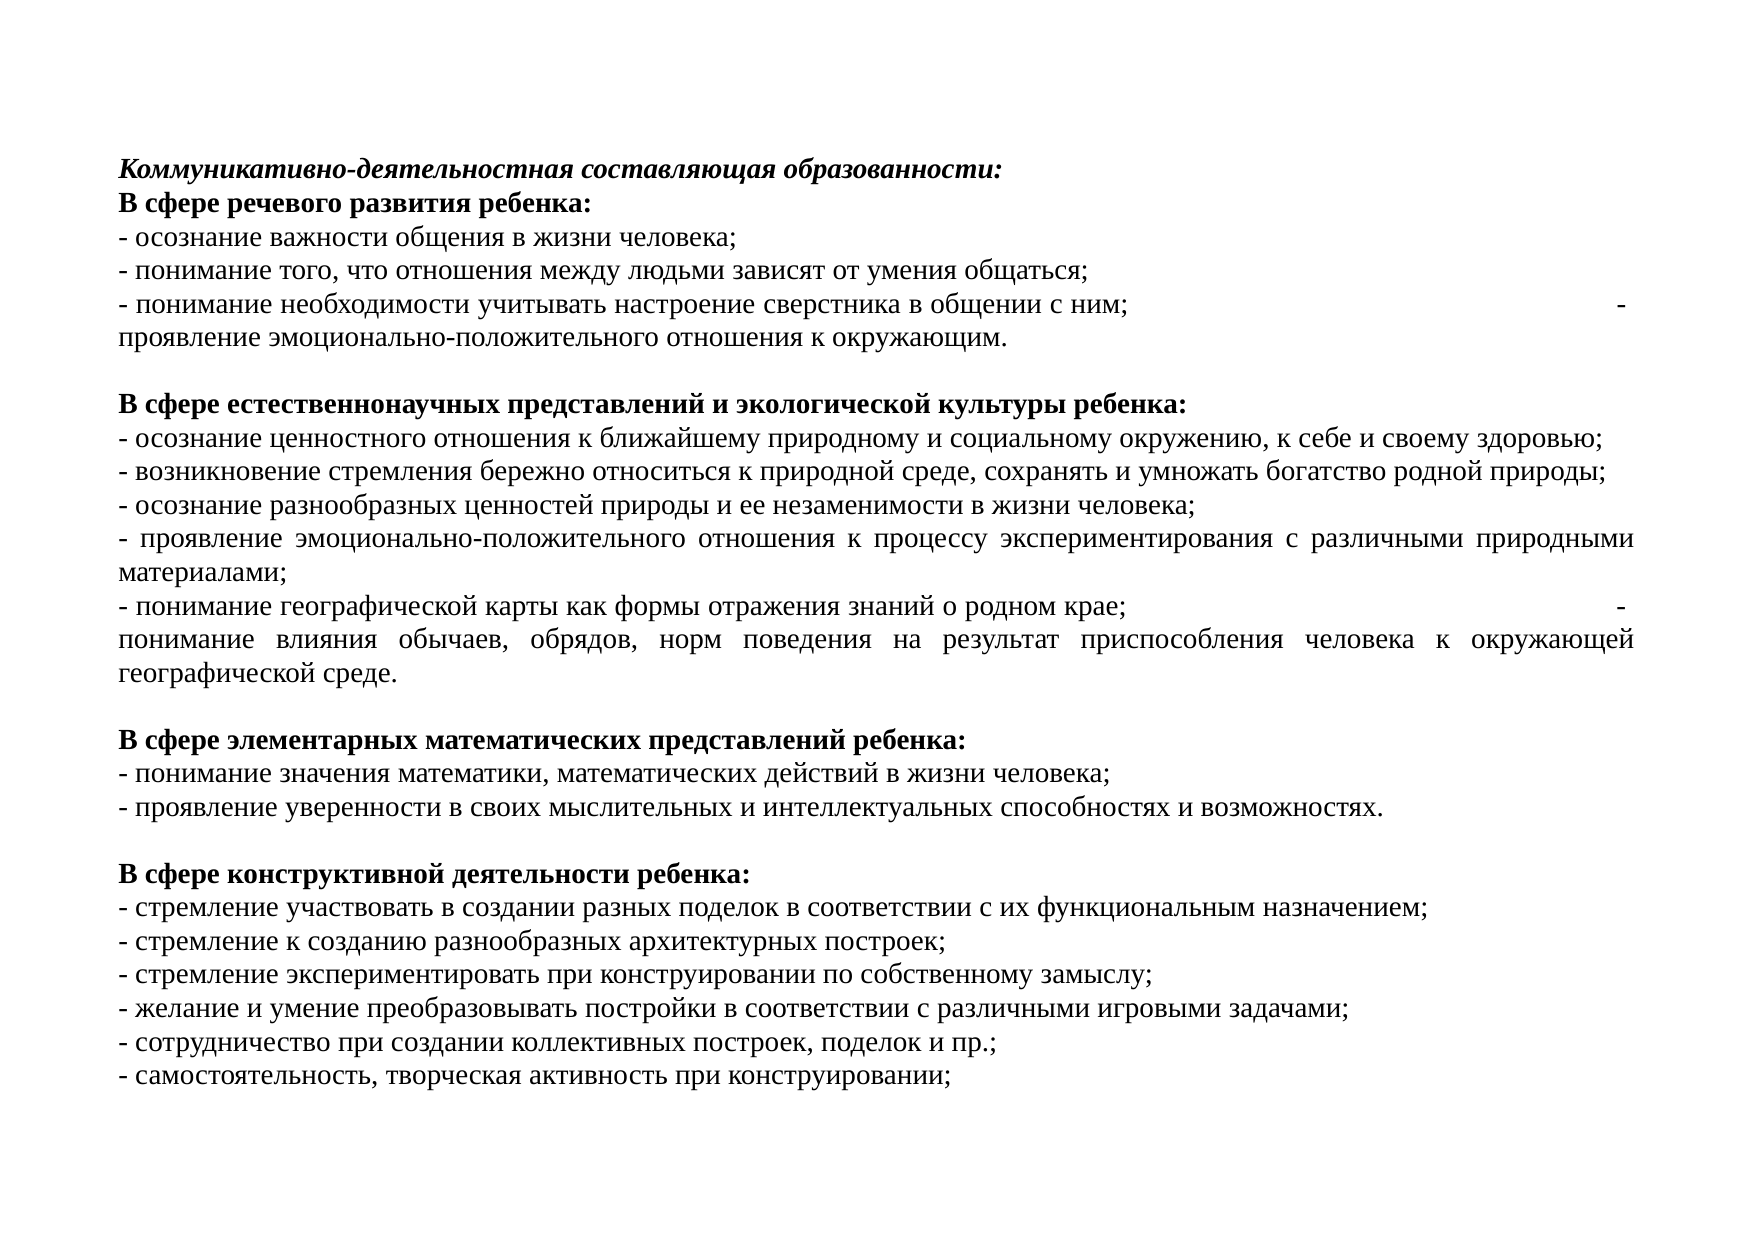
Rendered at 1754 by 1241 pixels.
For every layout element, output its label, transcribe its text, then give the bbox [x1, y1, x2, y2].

text В сфере естественнонаучных представлений и экологической культуры ребенка: [118, 386, 1636, 420]
text - проявление эмоционально-положительного отношения к процессу экспериментирования с различными природными материалами; [118, 521, 1636, 588]
text - осознание разнообразных ценностей природы и ее незаменимости в жизни человека; [118, 487, 1636, 521]
text - желание и умение преобразовывать постройки в соответствии с различными игровыми задачами; [118, 990, 1636, 1024]
text - понимание географической карты как формы отражения знаний о родном крае; -понимание влияния обычаев, обрядов, норм поведения на результат приспособления человека к окружающей географической среде. [118, 588, 1636, 688]
text Коммуникативно-деятельностная составляющая образованности: [118, 152, 1636, 185]
text - понимание необходимости учитывать настроение сверстника в общении с ним; - проявление эмоционально-положительного отношения к окружающим. [118, 286, 1636, 353]
text - проявление уверенности в своих мыслительных и интеллектуальных способностях и возможностях. [118, 789, 1636, 822]
text - стремление экспериментировать при конструировании по собственному замыслу; [118, 957, 1636, 990]
text - стремление участвовать в создании разных поделок в соответствии с их функциональным назначением; [118, 889, 1636, 923]
text В сфере речевого развития ребенка: [118, 185, 1636, 219]
text - осознание важности общения в жизни человека; [118, 219, 1636, 252]
text - понимание значения математики, математических действий в жизни человека; [118, 755, 1636, 789]
text - самостоятельность, творческая активность при конструировании; [118, 1057, 1636, 1091]
text - понимание того, что отношения между людьми зависят от умения общаться; [118, 252, 1636, 286]
text - возникновение стремления бережно относиться к природной среде, сохранять и умножать богатство родной природы; [118, 453, 1636, 487]
text - сотрудничество при создании коллективных построек, поделок и пр.; [118, 1024, 1636, 1057]
text - стремление к созданию разнообразных архитектурных построек; [118, 923, 1636, 957]
text В сфере элементарных математических представлений ребенка: [118, 722, 1636, 755]
text В сфере конструктивной деятельности ребенка: [118, 822, 1636, 889]
text - осознание ценностного отношения к ближайшему природному и социальному окружению, к себе и своему здоровью; [118, 420, 1636, 453]
